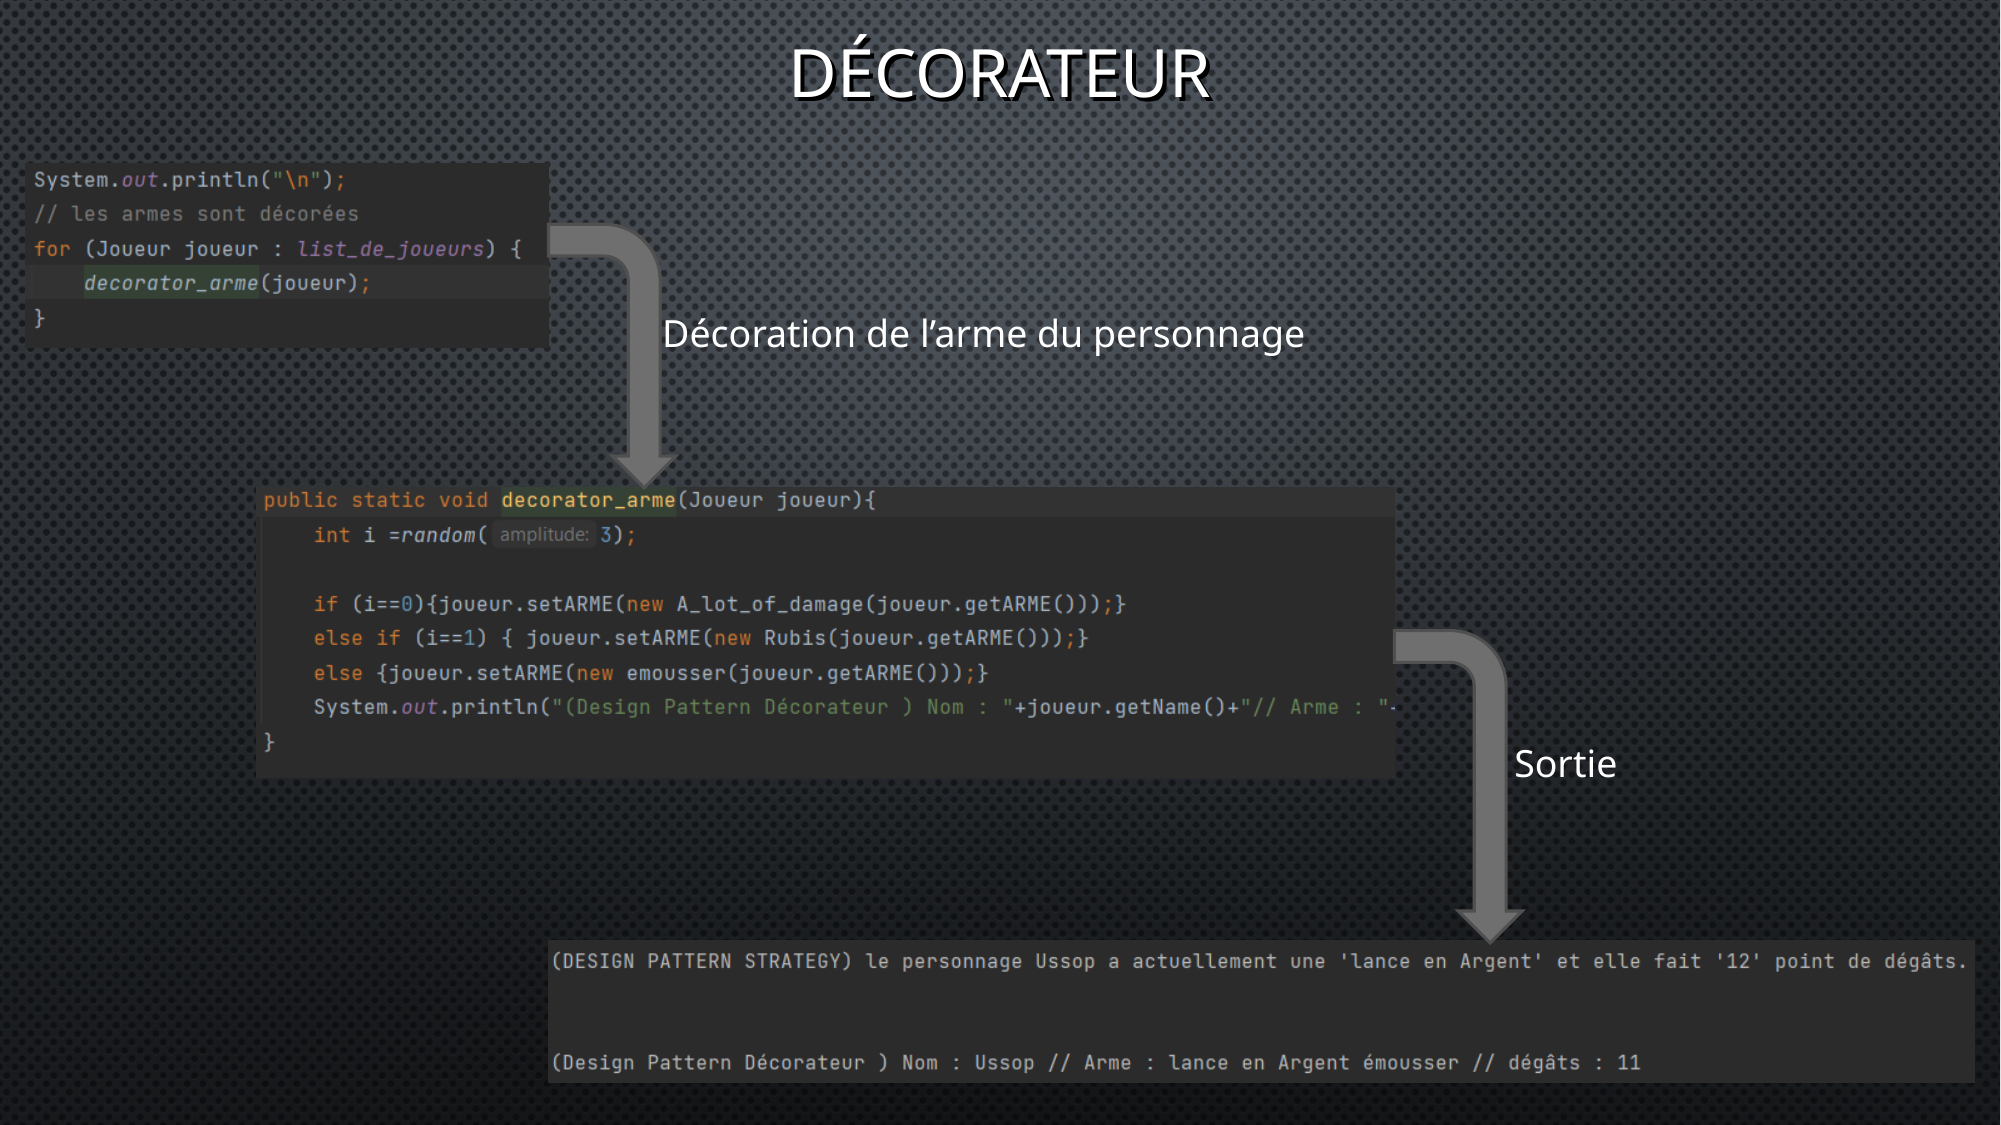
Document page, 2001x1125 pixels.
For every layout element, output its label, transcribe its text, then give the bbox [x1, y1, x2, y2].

picture [548, 940, 1975, 1083]
text_box [1394, 630, 1523, 943]
picture [25, 163, 549, 348]
text_box Sortie [1499, 732, 1672, 794]
title Décorateur [256, 0, 1744, 142]
picture [256, 487, 1395, 778]
text_box Décoration de l’arme du personnage [647, 302, 1459, 364]
text_box [548, 224, 677, 488]
